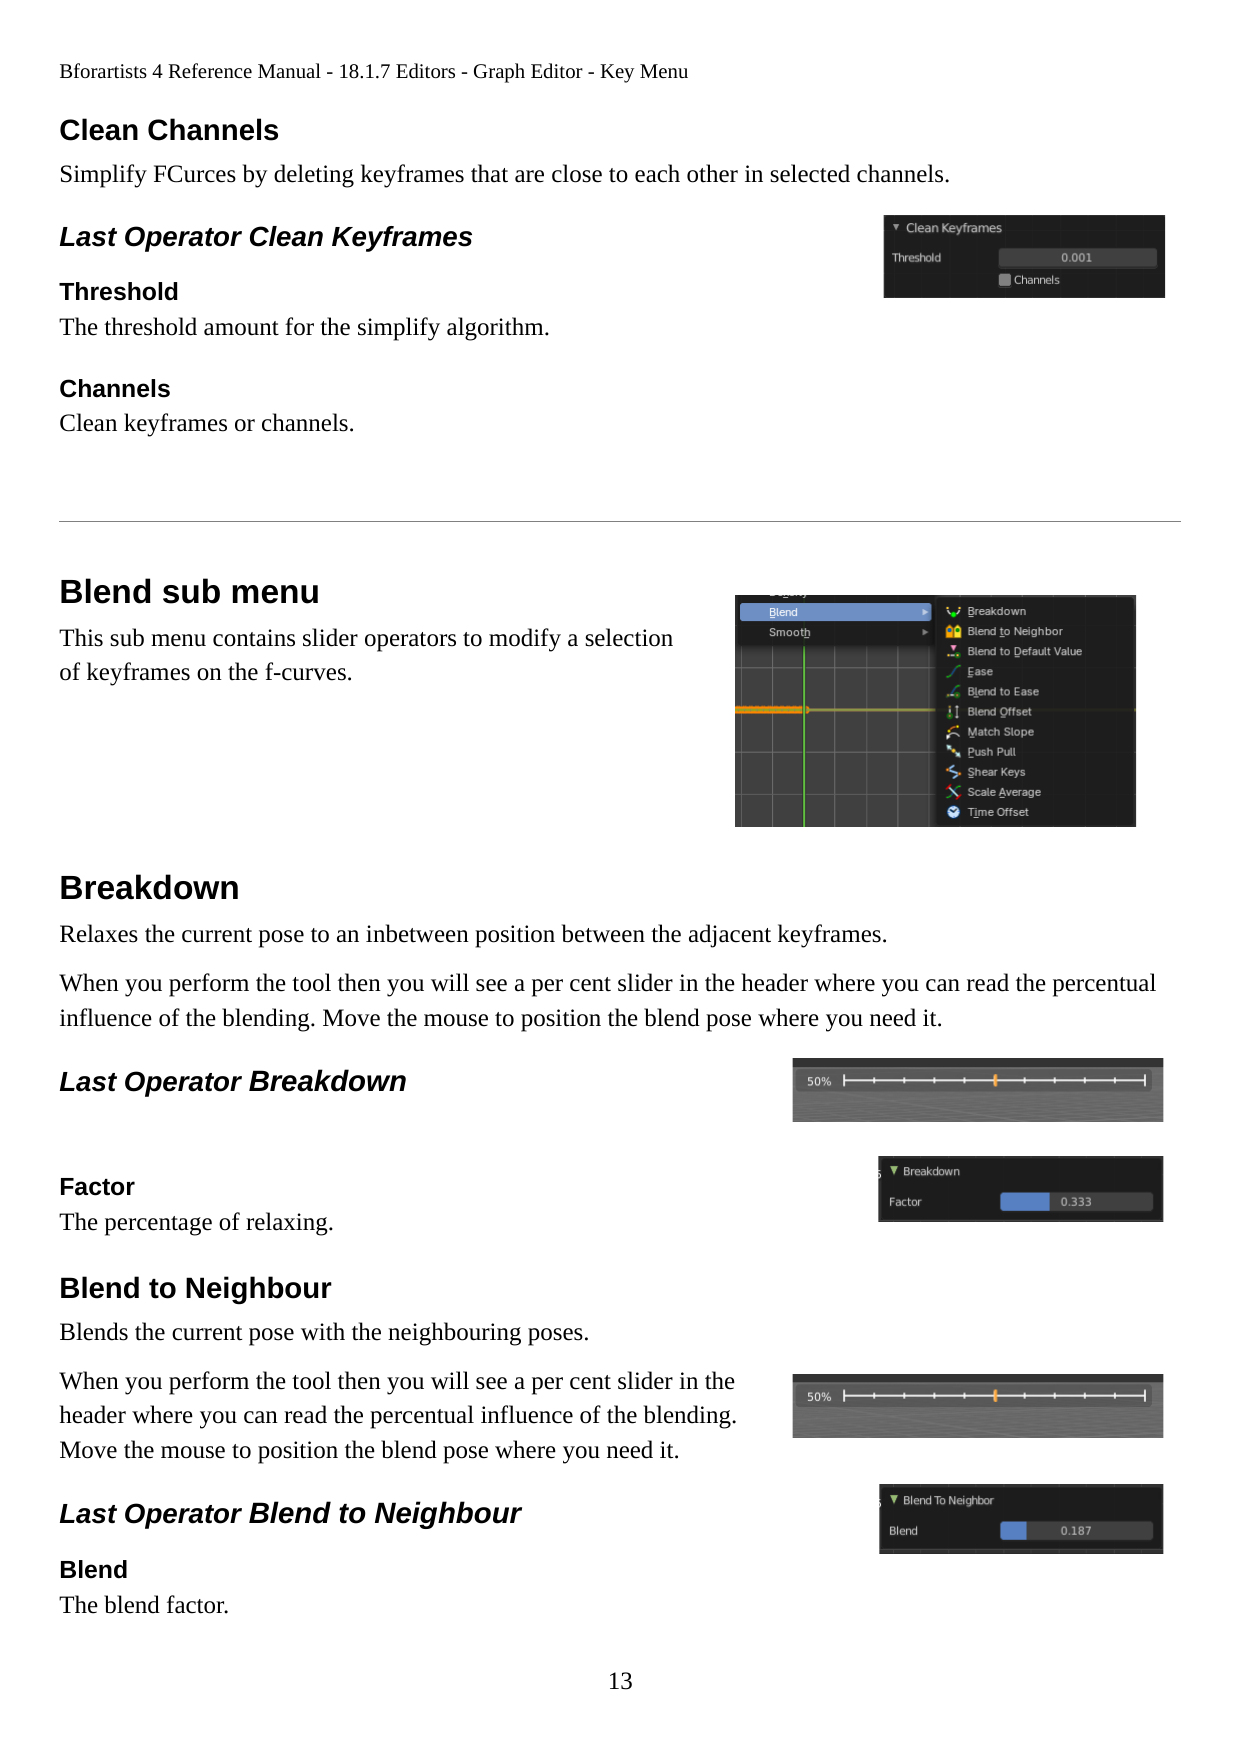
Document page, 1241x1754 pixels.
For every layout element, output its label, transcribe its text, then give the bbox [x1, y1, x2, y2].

text When you perform the tool then you will see a per cent slider in the header where you can read the percentual influence of the blending. Move the mouse to position the blend pose where you need it. [59, 968, 1181, 1031]
subtitle Factor [59, 1172, 878, 1201]
picture [735, 595, 1137, 827]
text This sub menu contains slider operators to modify a selection of keyframes on the f-curves. [59, 623, 735, 686]
picture [792, 1058, 1164, 1122]
subtitle Clean Channels [59, 113, 1181, 146]
subtitle Last Operator Breakdown [59, 1064, 792, 1098]
subtitle Blend [59, 1555, 1181, 1584]
picture [878, 1156, 1164, 1222]
subtitle Threshold [59, 277, 1181, 306]
subtitle Blend to Neighbour [59, 1271, 1181, 1304]
picture [792, 1374, 1164, 1438]
text Clean keyframes or channels. [59, 408, 1181, 437]
subtitle Last Operator Clean Keyframes [59, 220, 883, 252]
text [1137, 623, 1181, 686]
text The blend factor. [59, 1590, 1181, 1619]
subtitle [1164, 1172, 1181, 1201]
picture [879, 1484, 1164, 1554]
subtitle Last Operator Blend to Neighbour [59, 1496, 879, 1530]
text When you perform the tool then you will see a per cent slider in the header where you can read the percentual influence of the blending. Move the mouse to position the blend pose where you need it. [59, 1366, 1181, 1463]
text The percentage of relaxing. [59, 1207, 1181, 1236]
picture [883, 215, 1166, 298]
text Simplify FCurces by deleting keyframes that are close to each other in selected channels. [59, 159, 1181, 188]
subtitle Breakdown [59, 868, 1181, 907]
subtitle Blend sub menu [59, 572, 1181, 610]
text Relaxes the current pose to an inbetween position between the adjacent keyframes. [59, 919, 1181, 948]
text Blends the current pose with the neighbouring poses. [59, 1317, 1181, 1346]
subtitle Channels [59, 374, 1181, 402]
text The threshold amount for the simplify algorithm. [59, 312, 1181, 341]
subtitle [1164, 1064, 1181, 1098]
